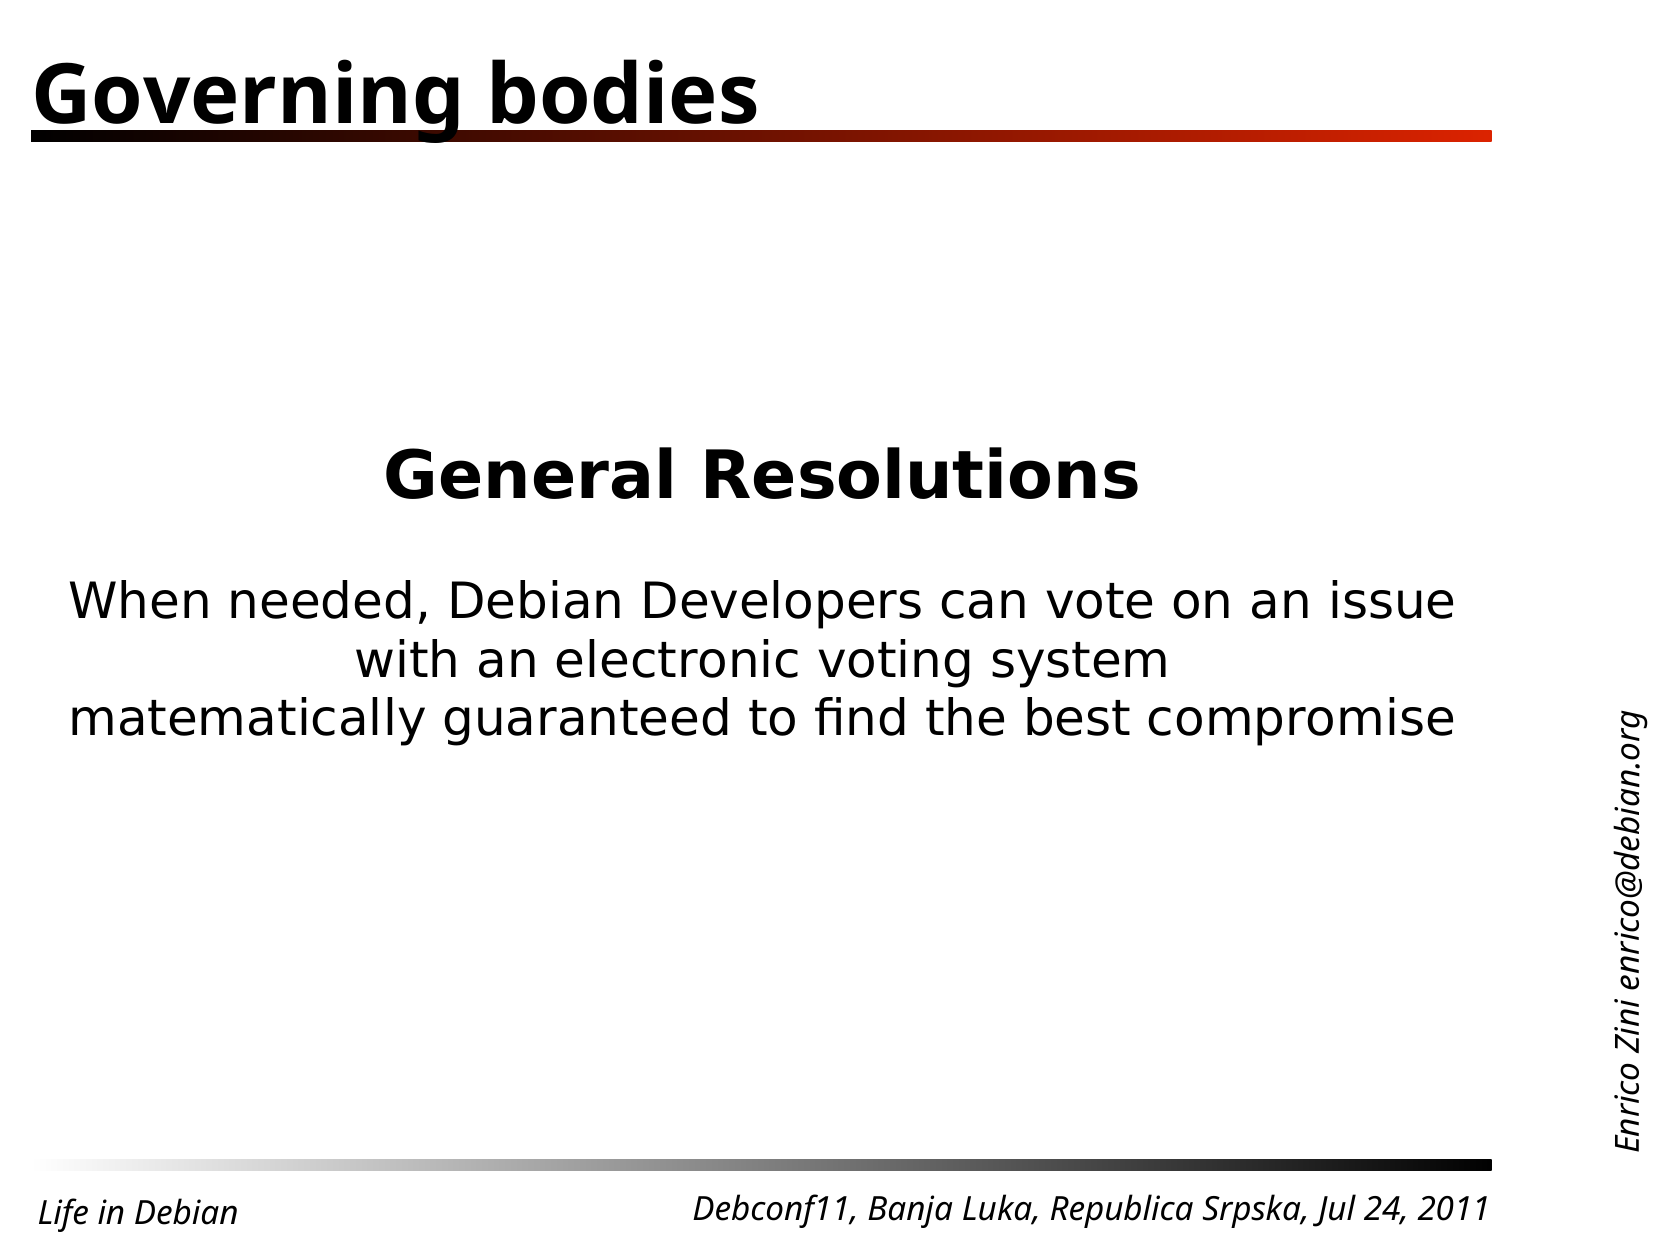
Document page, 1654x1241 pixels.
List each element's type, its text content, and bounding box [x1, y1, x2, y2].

text_box General Resolutions When needed, Debian Developers can vote on an issue with an electronic voting system matematically guaranteed to find the best compromise [30, 436, 1495, 748]
text_box Governing bodies [31, 34, 1438, 168]
